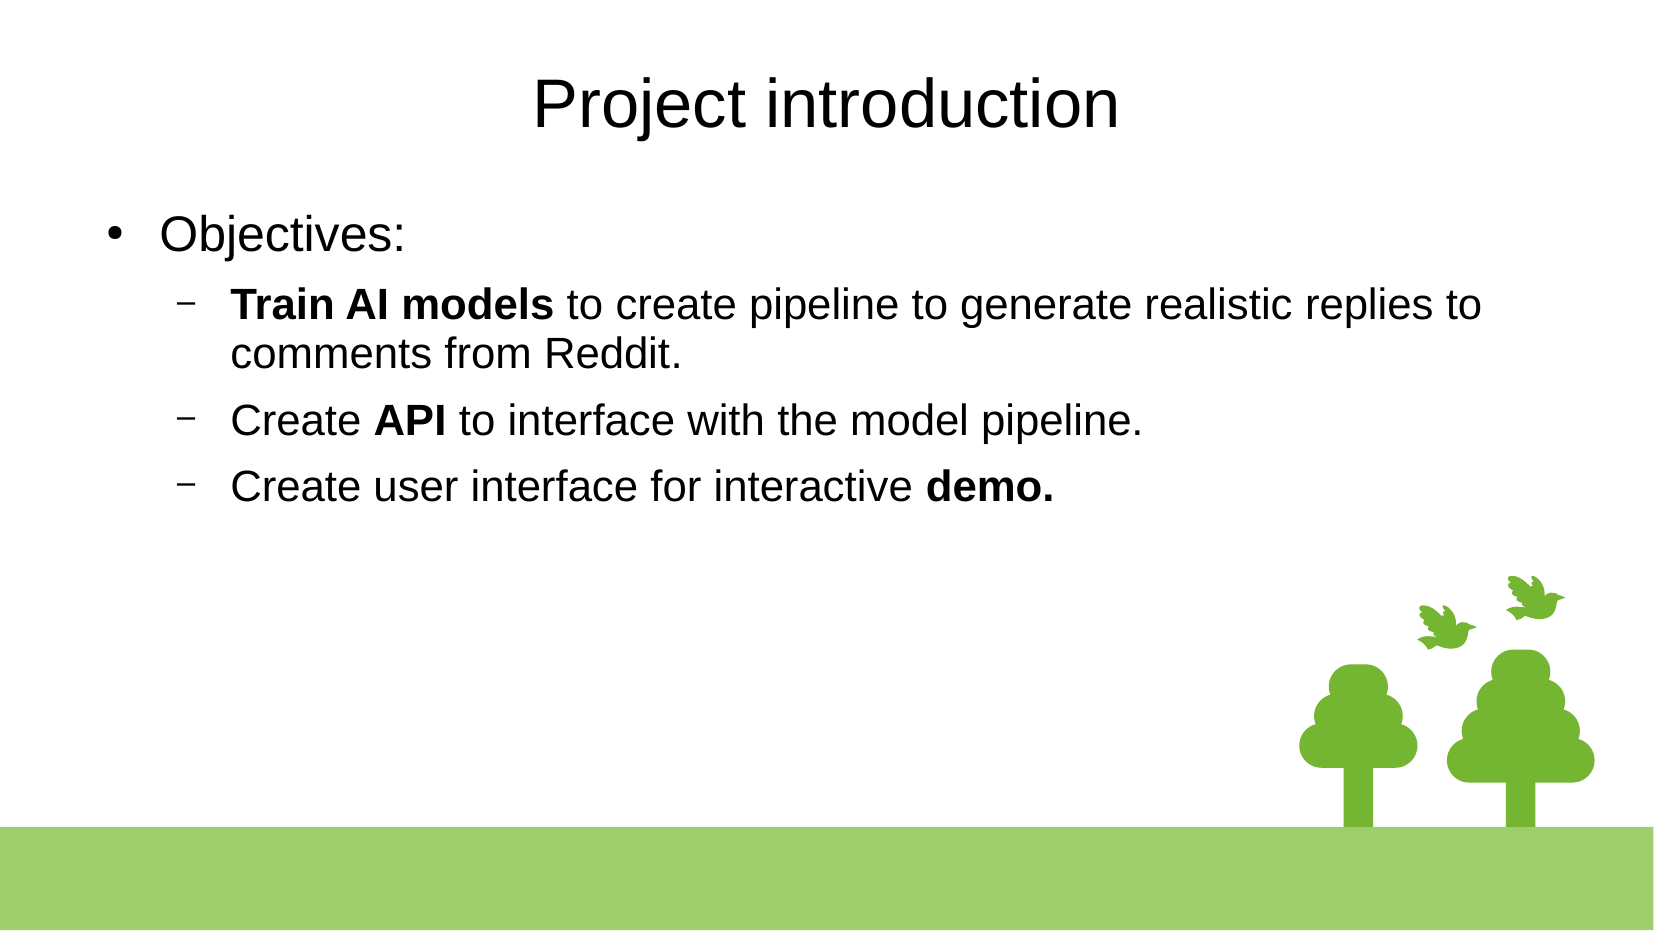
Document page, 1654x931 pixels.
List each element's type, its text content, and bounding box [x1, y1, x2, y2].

title Project introduction [88, 29, 1565, 178]
list Objectives: Train AI models to create pipeline to generate realistic replies to comments from Reddit. Create API to interface with the model pipeline. Create user interface for interactive demo. [88, 206, 1565, 751]
